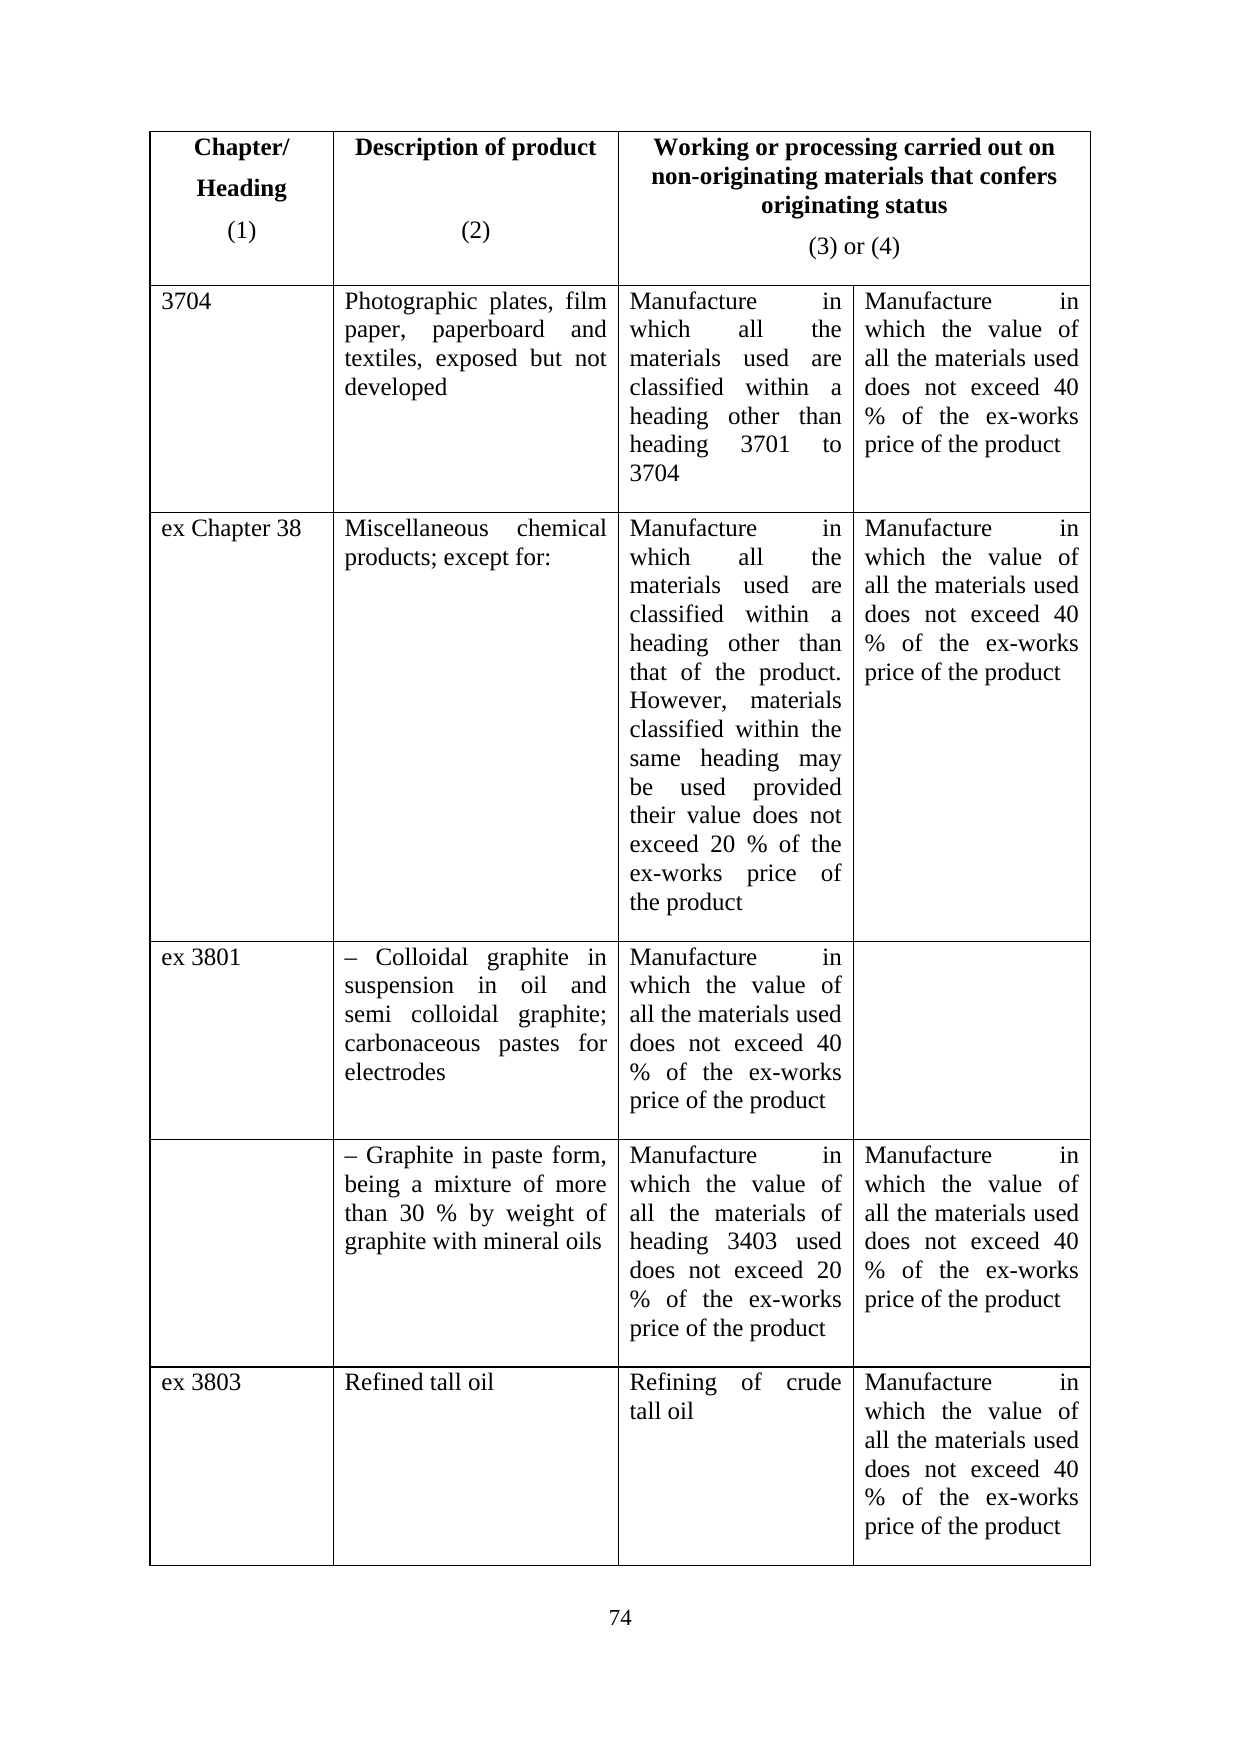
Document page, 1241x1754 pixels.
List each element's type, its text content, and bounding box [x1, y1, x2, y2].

table_header Chapter/ Heading (1) [151, 132, 333, 285]
table_cell ex Chapter 38 [151, 513, 333, 941]
table_header Description of product (2) [334, 132, 618, 285]
table_cell [854, 942, 1090, 1139]
table_cell – Colloidal graphite in suspension in oil and semi colloidal graphite; carbonaceous pastes for electrodes [334, 942, 618, 1139]
table_cell Photographic plates, film paper, paperboard and textiles, exposed but not developed [334, 286, 618, 512]
table_cell – Graphite in paste form, being a mixture of more than 30 % by weight of graphite with mineral oils [334, 1140, 618, 1366]
table_cell [151, 1140, 333, 1366]
table_cell Refining of crude tall oil [619, 1368, 853, 1565]
table_cell Manufacture in which all the materials used are classified within a heading other than that of the product. However, materials classified within the same heading may be used provided their value does not exceed 20 % of the ex-works price of the product [619, 513, 853, 941]
table_cell Manufacture in which the value of all the materials used does not exceed 40 % of the ex-works price of the product [619, 942, 853, 1139]
table_header Working or processing carried out on non-originating materials that confers originating status (3) or (4) [619, 132, 1090, 285]
table_cell ex 3803 [151, 1368, 333, 1565]
table_cell Manufacture in which the value of all the materials used does not exceed 40 % of the ex-works price of the product [854, 513, 1090, 941]
table_cell Refined tall oil [334, 1368, 618, 1565]
table_cell 3704 [151, 286, 333, 512]
table_cell ex 3801 [151, 942, 333, 1139]
table_cell Manufacture in which the value of all the materials of heading 3403 used does not exceed 20 % of the ex-works price of the product [619, 1140, 853, 1366]
table_cell Miscellaneous chemical products; except for: [334, 513, 618, 941]
table_cell Manufacture in which the value of all the materials used does not exceed 40 % of the ex-works price of the product [854, 1368, 1090, 1565]
table_cell Manufacture in which the value of all the materials used does not exceed 40 % of the ex-works price of the product [854, 1140, 1090, 1366]
table_cell Manufacture in which all the materials used are classified within a heading other than heading 3701 to 3704 [619, 286, 853, 512]
table_cell Manufacture in which the value of all the materials used does not exceed 40 % of the ex-works price of the product [854, 286, 1090, 512]
